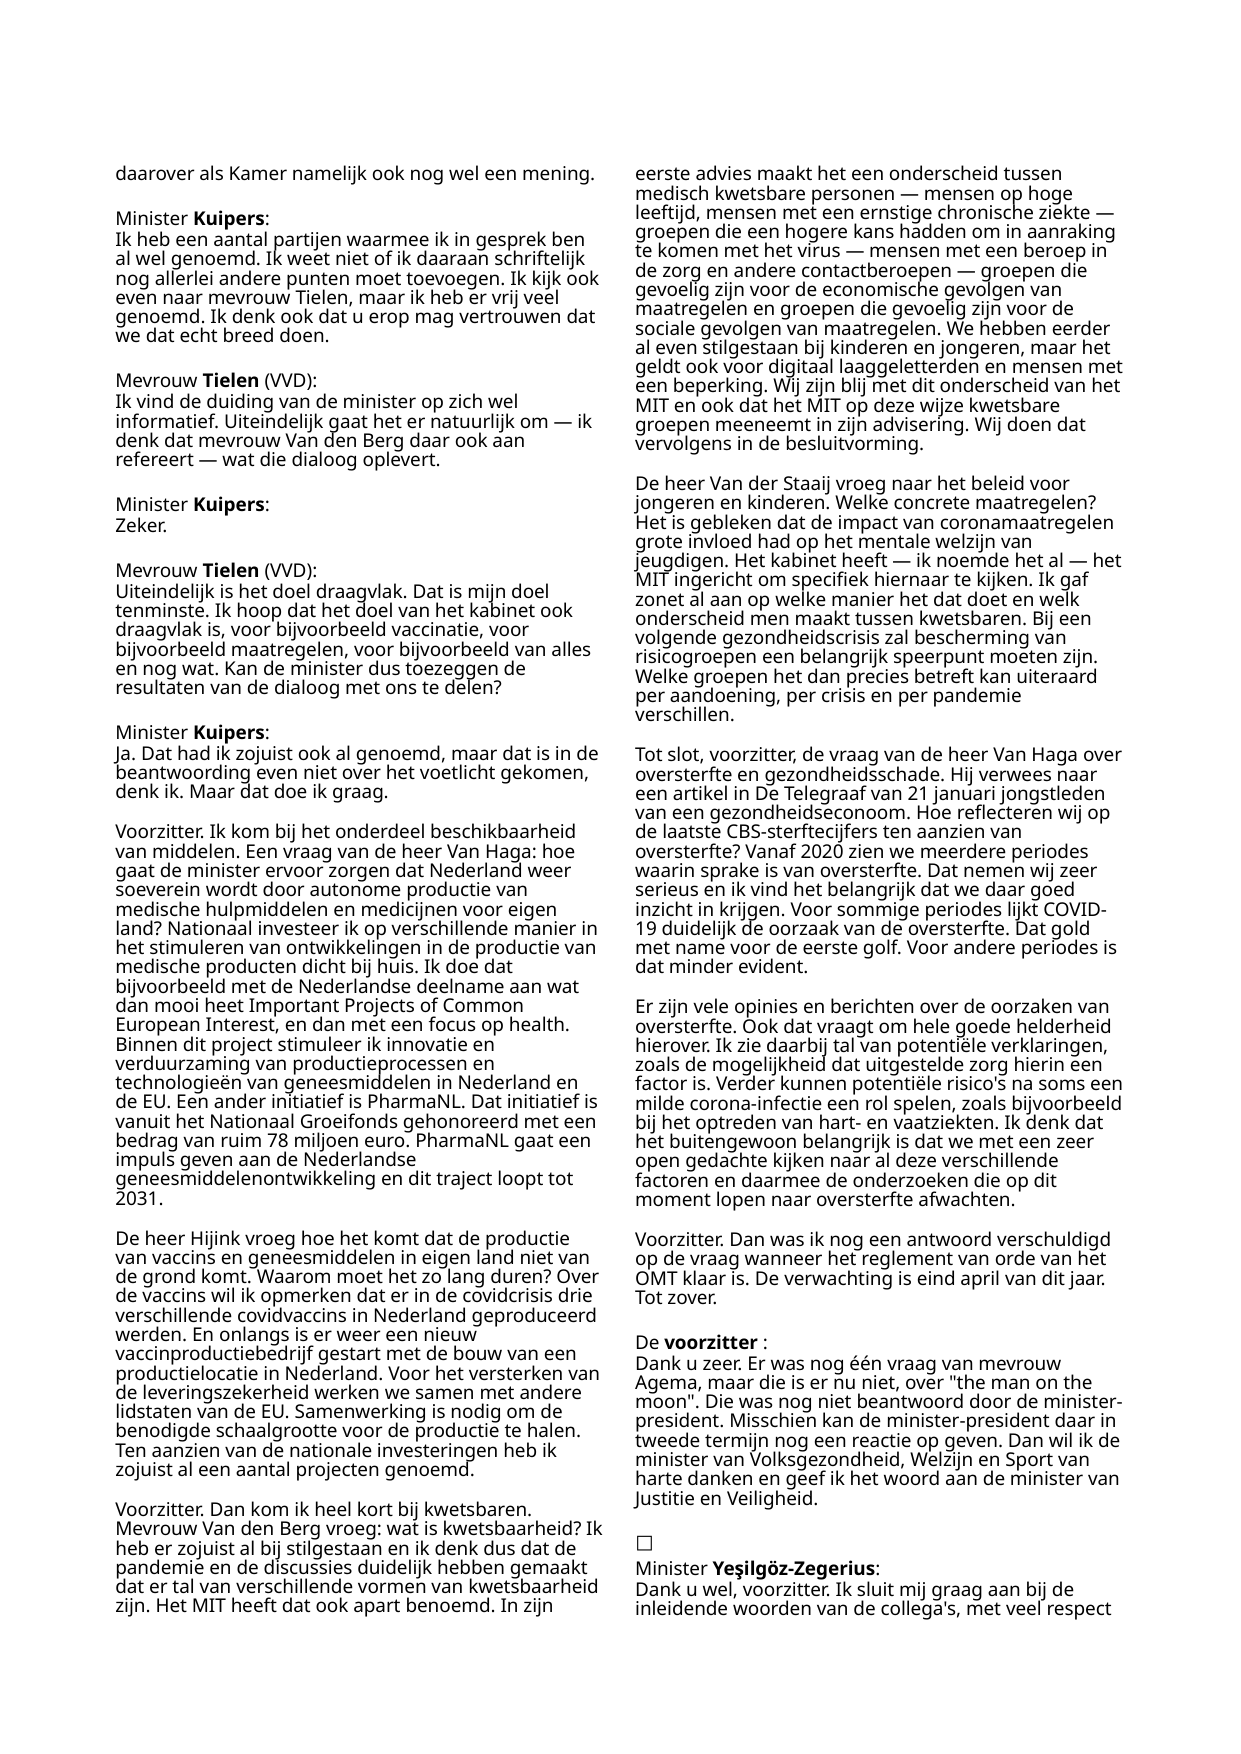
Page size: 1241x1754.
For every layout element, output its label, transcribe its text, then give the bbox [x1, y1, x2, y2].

text Dank u zeer. Er was nog één vraag van mevrouw Agema, maar die is er nu niet, over "the man on the moon". Die was nog niet beantwoord door de minister-president. Misschien kan de minister-president daar in tweede termijn nog een reactie op geven. Dan wil ik de minister van Volksgezondheid, Welzijn en Sport van harte danken en geef ik het woord aan de minister van Justitie en Veiligheid. [635, 1355, 1125, 1509]
text Voorzitter. Dan was ik nog een antwoord verschuldigd op de vraag wanneer het reglement van orde van het OMT klaar is. De verwachting is eind april van dit jaar. Tot zover. [635, 1231, 1125, 1308]
text De heer Van der Staaij vroeg naar het beleid voor jongeren en kinderen. Welke concrete maatregelen? Het is gebleken dat de impact van coronamaatregelen grote invloed had op het mentale welzijn van jeugdigen. Het kabinet heeft — ik noemde het al — het MIT ingericht om specifiek hiernaar te kijken. Ik gaf zonet al aan op welke manier het dat doet en welk onderscheid men maakt tussen kwetsbaren. Bij een volgende gezondheidscrisis zal bescherming van risicogroepen een belangrijk speerpunt moeten zijn. Welke groepen het dan precies betreft kan uiteraard per aandoening, per crisis en per pandemie verschillen. [635, 475, 1125, 726]
text Er zijn vele opinies en berichten over de oorzaken van oversterfte. Ook dat vraagt om hele goede helderheid hierover. Ik zie daarbij tal van potentiële verklaringen, zoals de mogelijkheid dat uitgestelde zorg hierin een factor is. Verder kunnen potentiële risico's na soms een milde corona-infectie een rol spelen, zoals bijvoorbeeld bij het optreden van hart- en vaatziekten. Ik denk dat het buitengewoon belangrijk is dat we met een zeer open gedachte kijken naar al deze verschillende factoren en daarmee de onderzoeken die op dit moment lopen naar oversterfte afwachten. [635, 998, 1125, 1210]
text Minister Yeşilgöz-Zegerius: [635, 1555, 1125, 1581]
text Voorzitter. Ik kom bij het onderdeel beschikbaarheid van middelen. Een vraag van de heer Van Haga: hoe gaat de minister ervoor zorgen dat Nederland weer soeverein wordt door autonome productie van medische hulpmiddelen en medicijnen voor eigen land? Nationaal investeer ik op verschillende manier in het stimuleren van ontwikkelingen in de productie van medische producten dicht bij huis. Ik doe dat bijvoorbeeld met de Nederlandse deelname aan wat dan mooi heet Important Projects of Common European Interest, en dan met een focus op health. Binnen dit project stimuleer ik innovatie en verduurzaming van productieprocessen en technologieën van geneesmiddelen in Nederland en de EU. Een ander initiatief is PharmaNL. Dat initiatief is vanuit het Nationaal Groeifonds gehonoreerd met een bedrag van ruim 78 miljoen euro. PharmaNL gaat een impuls geven aan de Nederlandse geneesmiddelenontwikkeling en dit traject loopt tot 2031. [115, 823, 605, 1209]
text Zeker. [115, 517, 605, 536]
text daarover als Kamer namelijk ook nog wel een mening. [115, 165, 605, 184]
text De heer Hijink vroeg hoe het komt dat de productie van vaccins en geneesmiddelen in eigen land niet van de grond komt. Waarom moet het zo lang duren? Over de vaccins wil ik opmerken dat er in de covidcrisis drie verschillende covidvaccins in Nederland geproduceerd werden. En onlangs is er weer een nieuw vaccinproductiebedrijf gestart met de bouw van een productielocatie in Nederland. Voor het versterken van de leveringszekerheid werken we samen met andere lidstaten van de EU. Samenwerking is nodig om de benodigde schaalgrootte voor de productie te halen. Ten aanzien van de nationale investeringen heb ik zojuist al een aantal projecten genoemd. [115, 1230, 605, 1480]
text Ja. Dat had ik zojuist ook al genoemd, maar dat is in de beantwoording even niet over het voetlicht gekomen, denk ik. Maar dat doe ik graag. [115, 745, 605, 803]
text Minister Kuipers: [115, 491, 605, 517]
text Voorzitter. Dan kom ik heel kort bij kwetsbaren. Mevrouw Van den Berg vroeg: wat is kwetsbaarheid? Ik heb er zojuist al bij stilgestaan en ik denk dus dat de pandemie en de discussies duidelijk hebben gemaakt dat er tal van verschillende vormen van kwetsbaarheid zijn. Het MIT heeft dat ook apart benoemd. In zijn [115, 1501, 605, 1617]
text Ik vind de duiding van de minister op zich wel informatief. Uiteindelijk gaat het er natuurlijk om — ik denk dat mevrouw Van den Berg daar ook aan refereert — wat die dialoog oplevert. [115, 393, 605, 470]
text Tot slot, voorzitter, de vraag van de heer Van Haga over oversterfte en gezondheidsschade. Hij verwees naar een artikel in De Telegraaf van 21 januari jongstleden van een gezondheidseconoom. Hoe reflecteren wij op de laatste CBS-sterftecijfers ten aanzien van oversterfte? Vanaf 2020 zien we meerdere periodes waarin sprake is van oversterfte. Dat nemen wij zeer serieus en ik vind het belangrijk dat we daar goed inzicht in krijgen. Voor sommige periodes lijkt COVID-19 duidelijk de oorzaak van de oversterfte. Dat gold met name voor de eerste golf. Voor andere periodes is dat minder evident. [635, 746, 1125, 978]
text eerste advies maakt het een onderscheid tussen medisch kwetsbare personen — mensen op hoge leeftijd, mensen met een ernstige chronische ziekte — groepen die een hogere kans hadden om in aanraking te komen met het virus — mensen met een beroep in de zorg en andere contactberoepen — groepen die gevoelig zijn voor de economische gevolgen van maatregelen en groepen die gevoelig zijn voor de sociale gevolgen van maatregelen. We hebben eerder al even stilgestaan bij kinderen en jongeren, maar het geldt ook voor digitaal laaggeletterden en mensen met een beperking. Wij zijn blij met dit onderscheid van het MIT en ook dat het MIT op deze wijze kwetsbare groepen meeneemt in zijn advisering. Wij doen dat vervolgens in de besluitvorming. [635, 165, 1125, 454]
text Uiteindelijk is het doel draagvlak. Dat is mijn doel tenminste. Ik hoop dat het doel van het kabinet ook draagvlak is, voor bijvoorbeeld vaccinatie, voor bijvoorbeeld maatregelen, voor bijvoorbeeld van alles en nog wat. Kan de minister dus toezeggen de resultaten van de dialoog met ons te delen? [115, 583, 605, 698]
text Minister Kuipers: [115, 719, 605, 745]
text Dank u wel, voorzitter. Ik sluit mij graag aan bij de inleidende woorden van de collega's, met veel respect [635, 1581, 1125, 1620]
text Mevrouw Tielen (VVD): [115, 368, 605, 393]
text Ik heb een aantal partijen waarmee ik in gesprek ben al wel genoemd. Ik weet niet of ik daaraan schriftelijk nog allerlei andere punten moet toevoegen. Ik kijk ook even naar mevrouw Tielen, maar ik heb er vrij veel genoemd. Ik denk ook dat u erop mag vertrouwen dat we dat echt breed doen. [115, 231, 605, 347]
text De voorzitter : [635, 1329, 1125, 1355]
text ⬜ [635, 1530, 1125, 1555]
text Mevrouw Tielen (VVD): [115, 557, 605, 583]
text Minister Kuipers: [115, 205, 605, 231]
